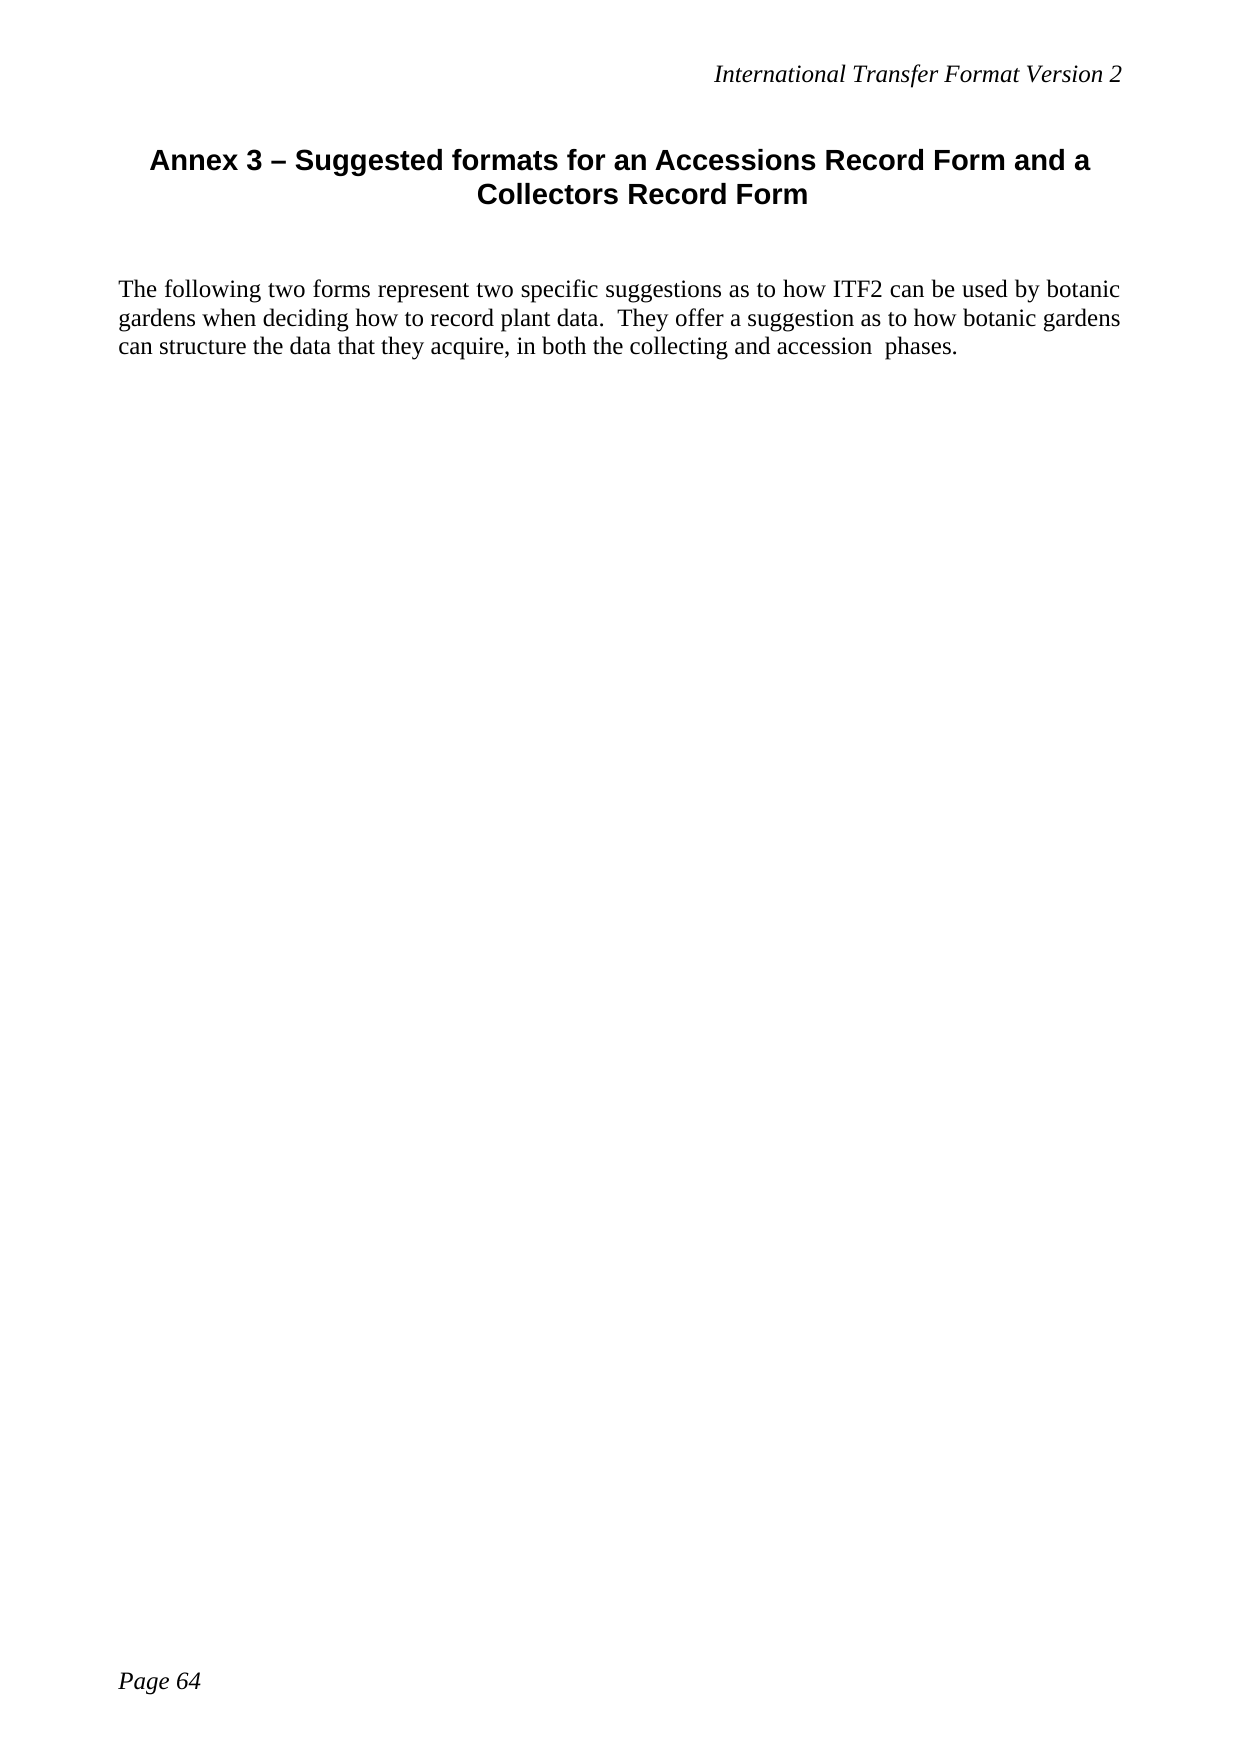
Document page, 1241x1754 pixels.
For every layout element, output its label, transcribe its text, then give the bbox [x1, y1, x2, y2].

text The following two forms represent two specific suggestions as to how ITF2 can be used by botanic gardens when deciding how to record plant data. They offer a suggestion as to how botanic gardens can structure the data that they acquire, in both the collecting and accession phases. [118, 274, 1122, 360]
subtitle Annex 3 – Suggested formats for an Accessions Record Form and a Collectors Record Form [118, 143, 1122, 210]
